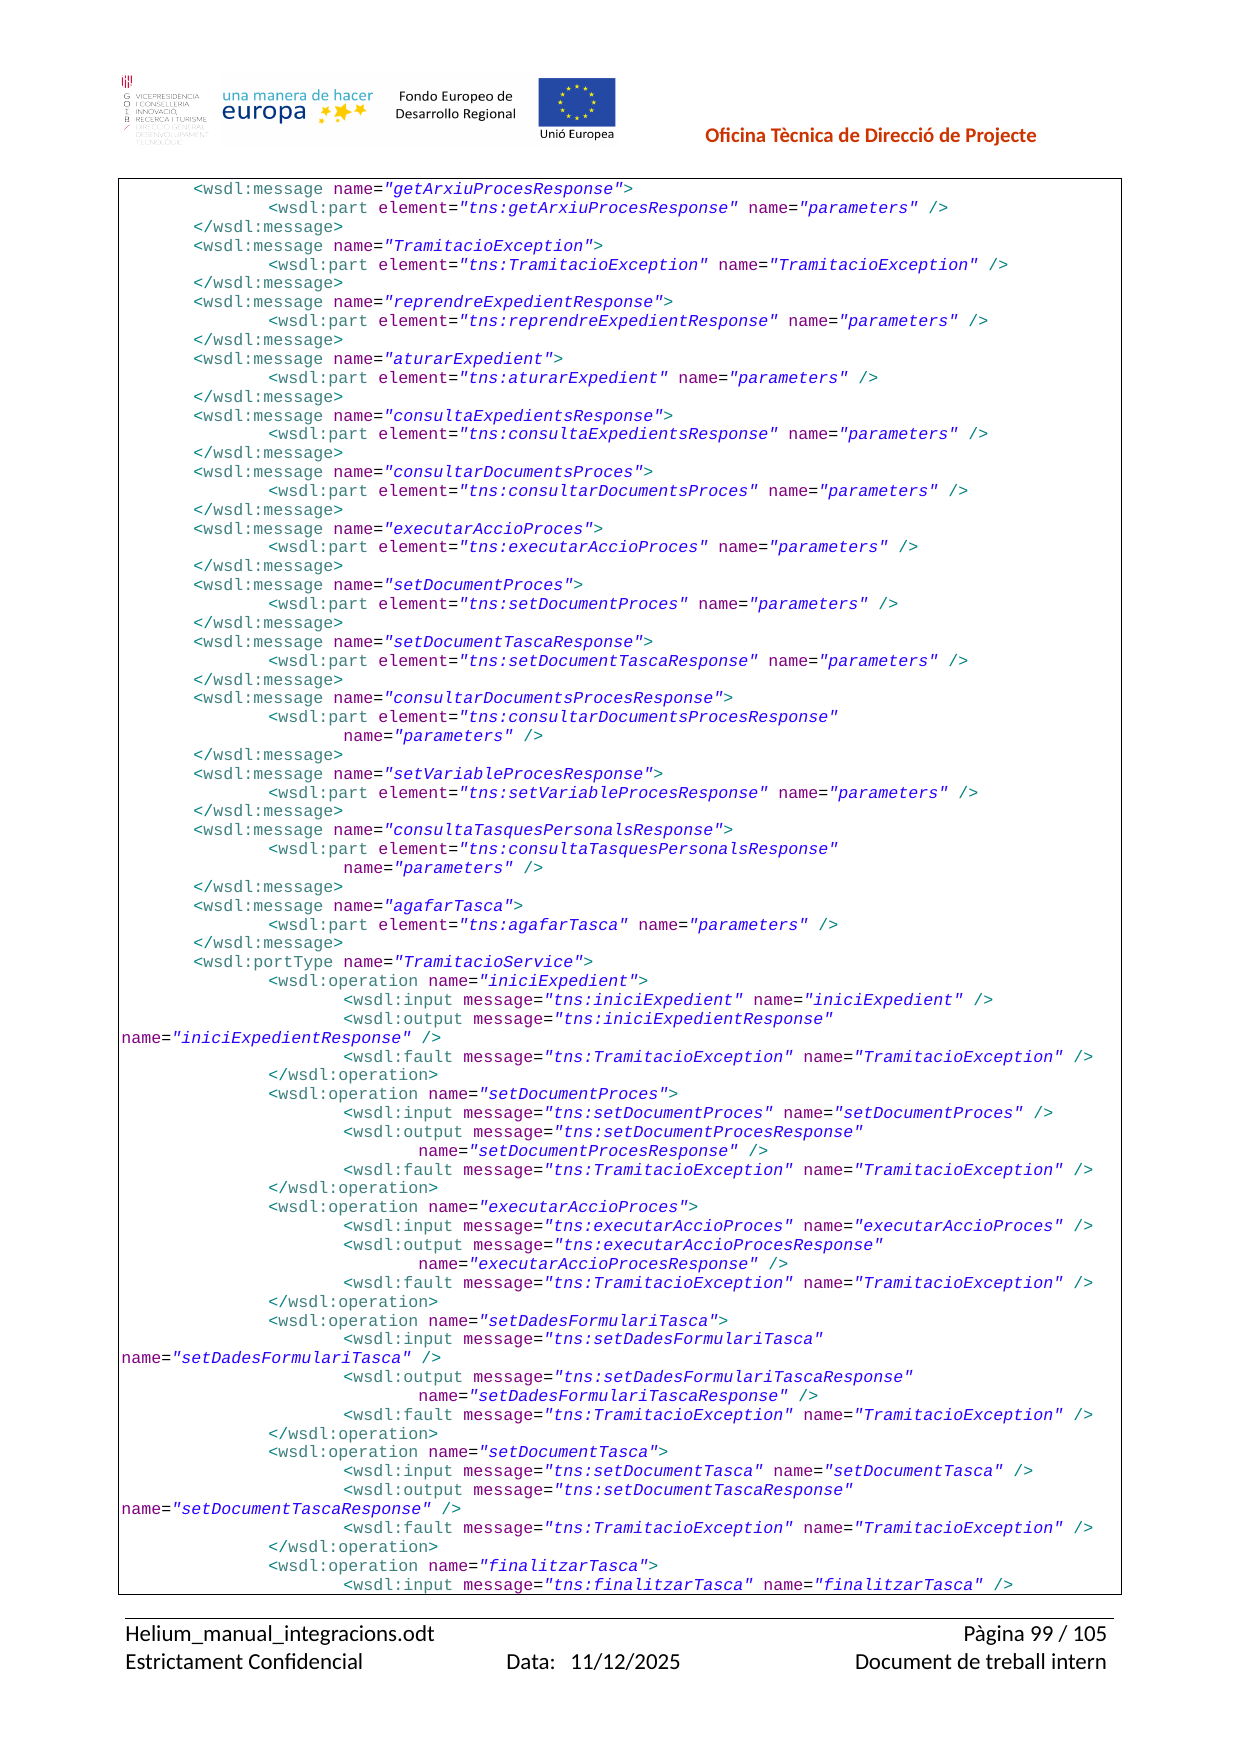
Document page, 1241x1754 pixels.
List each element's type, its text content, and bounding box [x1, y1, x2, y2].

text name="setDocumentProcesResponse" /> [119, 1139, 1121, 1158]
text <wsdl:operation name="setDadesFormulariTasca"> [119, 1309, 1121, 1328]
text </wsdl:operation> [119, 1535, 1121, 1554]
text <wsdl:fault message="tns:TramitacioException" name="TramitacioException" /> [119, 1403, 1121, 1422]
text <wsdl:part element="tns:reprendreExpedientResponse" name="parameters" /> [119, 310, 1121, 328]
text <wsdl:operation name="finalitzarTasca"> [119, 1554, 1121, 1573]
text <wsdl:part element="tns:setDocumentTascaResponse" name="parameters" /> [119, 649, 1121, 668]
text <wsdl:input message="tns:finalitzarTasca" name="finalitzarTasca" /> [119, 1573, 1121, 1594]
text </wsdl:message> [119, 800, 1121, 819]
text <wsdl:part element="tns:executarAccioProces" name="parameters" /> [119, 536, 1121, 555]
text <wsdl:output message="tns:executarAccioProcesResponse" [119, 1233, 1121, 1252]
text <wsdl:part element="tns:consultarDocumentsProces" name="parameters" /> [119, 479, 1121, 498]
text </wsdl:message> [119, 743, 1121, 762]
text <wsdl:fault message="tns:TramitacioException" name="TramitacioException" /> [119, 1158, 1121, 1177]
text <wsdl:part element="tns:consultaExpedientsResponse" name="parameters" /> [119, 423, 1121, 442]
text <wsdl:part element="tns:getArxiuProcesResponse" name="parameters" /> [119, 197, 1121, 215]
text <wsdl:part element="tns:setVariableProcesResponse" name="parameters" /> [119, 781, 1121, 800]
picture [219, 73, 621, 147]
text <wsdl:operation name="executarAccioProces"> [119, 1196, 1121, 1215]
text <wsdl:input message="tns:setDocumentProces" name="setDocumentProces" /> [119, 1102, 1121, 1120]
text </wsdl:message> [119, 328, 1121, 347]
text <wsdl:input message="tns:iniciExpedient" name="iniciExpedient" /> [119, 988, 1121, 1007]
text <wsdl:message name="agafarTasca"> [119, 894, 1121, 913]
text <wsdl:part element="tns:setDocumentProces" name="parameters" /> [119, 592, 1121, 611]
text <wsdl:output message="tns:setDocumentProcesResponse" [119, 1120, 1121, 1139]
text </wsdl:message> [119, 611, 1121, 630]
text <wsdl:output message="tns:iniciExpedientResponse" name="iniciExpedientResponse" /> [119, 1007, 1121, 1045]
text </wsdl:operation> [119, 1177, 1121, 1196]
text </wsdl:message> [119, 555, 1121, 574]
text </wsdl:message> [119, 215, 1121, 234]
text <wsdl:message name="setDocumentProces"> [119, 574, 1121, 592]
text <wsdl:output message="tns:setDocumentTascaResponse" name="setDocumentTascaResponse" /> [119, 1479, 1121, 1516]
text </wsdl:message> [119, 272, 1121, 291]
text <wsdl:input message="tns:executarAccioProces" name="executarAccioProces" /> [119, 1215, 1121, 1233]
text name="parameters" /> [119, 856, 1121, 875]
text <wsdl:part element="tns:agafarTasca" name="parameters" /> [119, 913, 1121, 932]
text <wsdl:fault message="tns:TramitacioException" name="TramitacioException" /> [119, 1045, 1121, 1064]
text <wsdl:part element="tns:consultarDocumentsProcesResponse" [119, 706, 1121, 724]
text <wsdl:part element="tns:TramitacioException" name="TramitacioException" /> [119, 253, 1121, 272]
text <wsdl:message name="reprendreExpedientResponse"> [119, 291, 1121, 310]
text <wsdl:message name="aturarExpedient"> [119, 347, 1121, 366]
text <wsdl:message name="consultarDocumentsProces"> [119, 461, 1121, 479]
text </wsdl:message> [119, 442, 1121, 461]
text <wsdl:part element="tns:aturarExpedient" name="parameters" /> [119, 366, 1121, 385]
text <wsdl:input message="tns:setDocumentTasca" name="setDocumentTasca" /> [119, 1460, 1121, 1479]
text name="setDadesFormulariTascaResponse" /> [119, 1384, 1121, 1403]
text </wsdl:operation> [119, 1290, 1121, 1309]
text <wsdl:input message="tns:setDadesFormulariTasca" name="setDadesFormulariTasca" /> [119, 1328, 1121, 1366]
text <wsdl:portType name="TramitacioService"> [119, 951, 1121, 969]
text <wsdl:message name="setVariableProcesResponse"> [119, 762, 1121, 781]
text </wsdl:message> [119, 932, 1121, 951]
text <wsdl:output message="tns:setDadesFormulariTascaResponse" [119, 1366, 1121, 1384]
text <wsdl:message name="executarAccioProces"> [119, 517, 1121, 536]
text name="parameters" /> [119, 724, 1121, 743]
text </wsdl:message> [119, 498, 1121, 517]
text name="executarAccioProcesResponse" /> [119, 1252, 1121, 1271]
text <wsdl:fault message="tns:TramitacioException" name="TramitacioException" /> [119, 1271, 1121, 1290]
text <wsdl:operation name="setDocumentTasca"> [119, 1441, 1121, 1460]
text <wsdl:message name="getArxiuProcesResponse"> [119, 179, 1121, 197]
text <wsdl:operation name="setDocumentProces"> [119, 1083, 1121, 1102]
text </wsdl:operation> [119, 1064, 1121, 1083]
text <wsdl:message name="consultarDocumentsProcesResponse"> [119, 687, 1121, 706]
picture [118, 73, 213, 147]
text </wsdl:message> [119, 668, 1121, 687]
text <wsdl:message name="TramitacioException"> [119, 234, 1121, 253]
text <wsdl:message name="setDocumentTascaResponse"> [119, 630, 1121, 649]
text <wsdl:message name="consultaExpedientsResponse"> [119, 404, 1121, 423]
text <wsdl:message name="consultaTasquesPersonalsResponse"> [119, 819, 1121, 838]
text </wsdl:operation> [119, 1422, 1121, 1441]
text </wsdl:message> [119, 875, 1121, 894]
text <wsdl:operation name="iniciExpedient"> [119, 969, 1121, 988]
text <wsdl:fault message="tns:TramitacioException" name="TramitacioException" /> [119, 1516, 1121, 1535]
text </wsdl:message> [119, 385, 1121, 404]
text <wsdl:part element="tns:consultaTasquesPersonalsResponse" [119, 838, 1121, 856]
